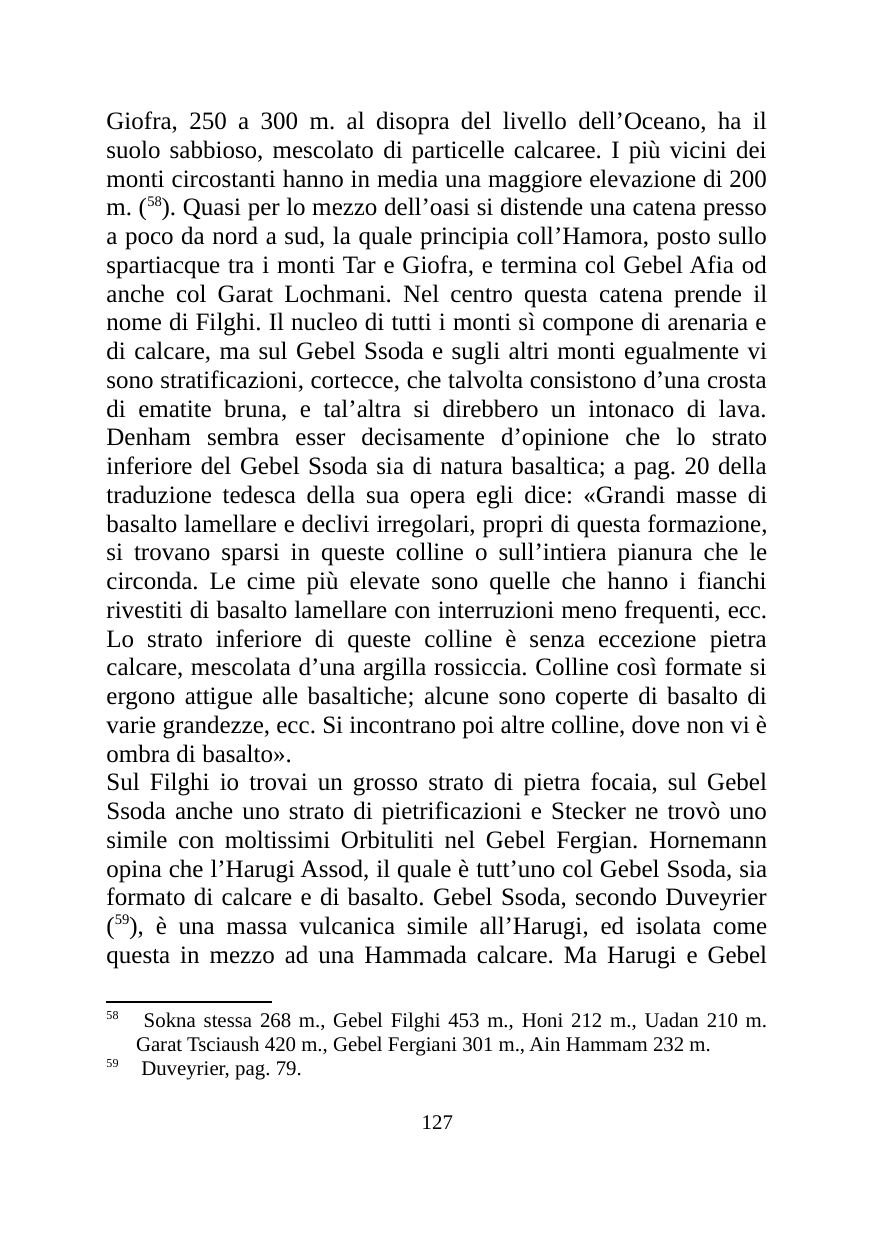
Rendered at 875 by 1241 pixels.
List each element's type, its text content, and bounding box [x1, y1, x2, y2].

text Giofra, 250 a 300 m. al disopra del livello dell’Oceano, ha il suolo sabbioso, mescolato di particelle calcaree. I più vicini dei monti circostanti hanno in media una maggiore elevazione di 200 m. (). Quasi per lo mezzo dell’oasi si distende una catena presso a poco da nord a sud, la quale principia coll’Hamora, posto sullo spartiacque tra i monti Tar e Giofra, e termina col Gebel Afia od anche col Garat Lochmani. Nel centro questa catena prende il nome di Filghi. Il nucleo di tutti i monti sì compone di arenaria e di calcare, ma sul Gebel Ssoda e sugli altri monti egualmente vi sono stratificazioni, cortecce, che talvolta consistono d’una crosta di ematite bruna, e tal’altra si direbbero un intonaco di lava. Denham sembra esser decisamente d’opinione che lo strato inferiore del Gebel Ssoda sia di natura basaltica; a pag. 20 della traduzione tedesca della sua opera egli dice: «Grandi masse di basalto lamellare e declivi irregolari, propri di questa formazione, si trovano sparsi in queste colline o sull’intiera pianura che le circonda. Le cime più elevate sono quelle che hanno i fianchi rivestiti di basalto lamellare con interruzioni meno frequenti, ecc. Lo strato inferiore di queste colline è senza eccezione pietra calcare, mescolata d’una argilla rossiccia. Colline così formate si ergono attigue alle basaltiche; alcune sono coperte di basalto di varie grandezze, ecc. Si incontrano poi altre colline, dove non vi è ombra di basalto». [106, 106, 768, 767]
text Duveyrier, pag. 79. [106, 1056, 768, 1080]
text Sokna stessa 268 m., Gebel Filghi 453 m., Honi 212 m., Uadan 210 m. Garat Tsciaush 420 m., Gebel Fergiani 301 m., Ain Hammam 232 m. [106, 1008, 768, 1056]
text Sul Filghi io trovai un grosso strato di pietra focaia, sul Gebel Ssoda anche uno strato di pietrificazioni e Stecker ne trovò uno simile con moltissimi Orbituliti nel Gebel Fergian. Hornemann opina che l’Harugi Assod, il quale è tutt’uno col Gebel Ssoda, sia formato di calcare e di basalto. Gebel Ssoda, secondo Duveyrier (), è una massa vulcanica simile all’Harugi, ed isolata come questa in mezzo ad una Hammada calcare. Ma Harugi e Gebel [106, 767, 768, 969]
